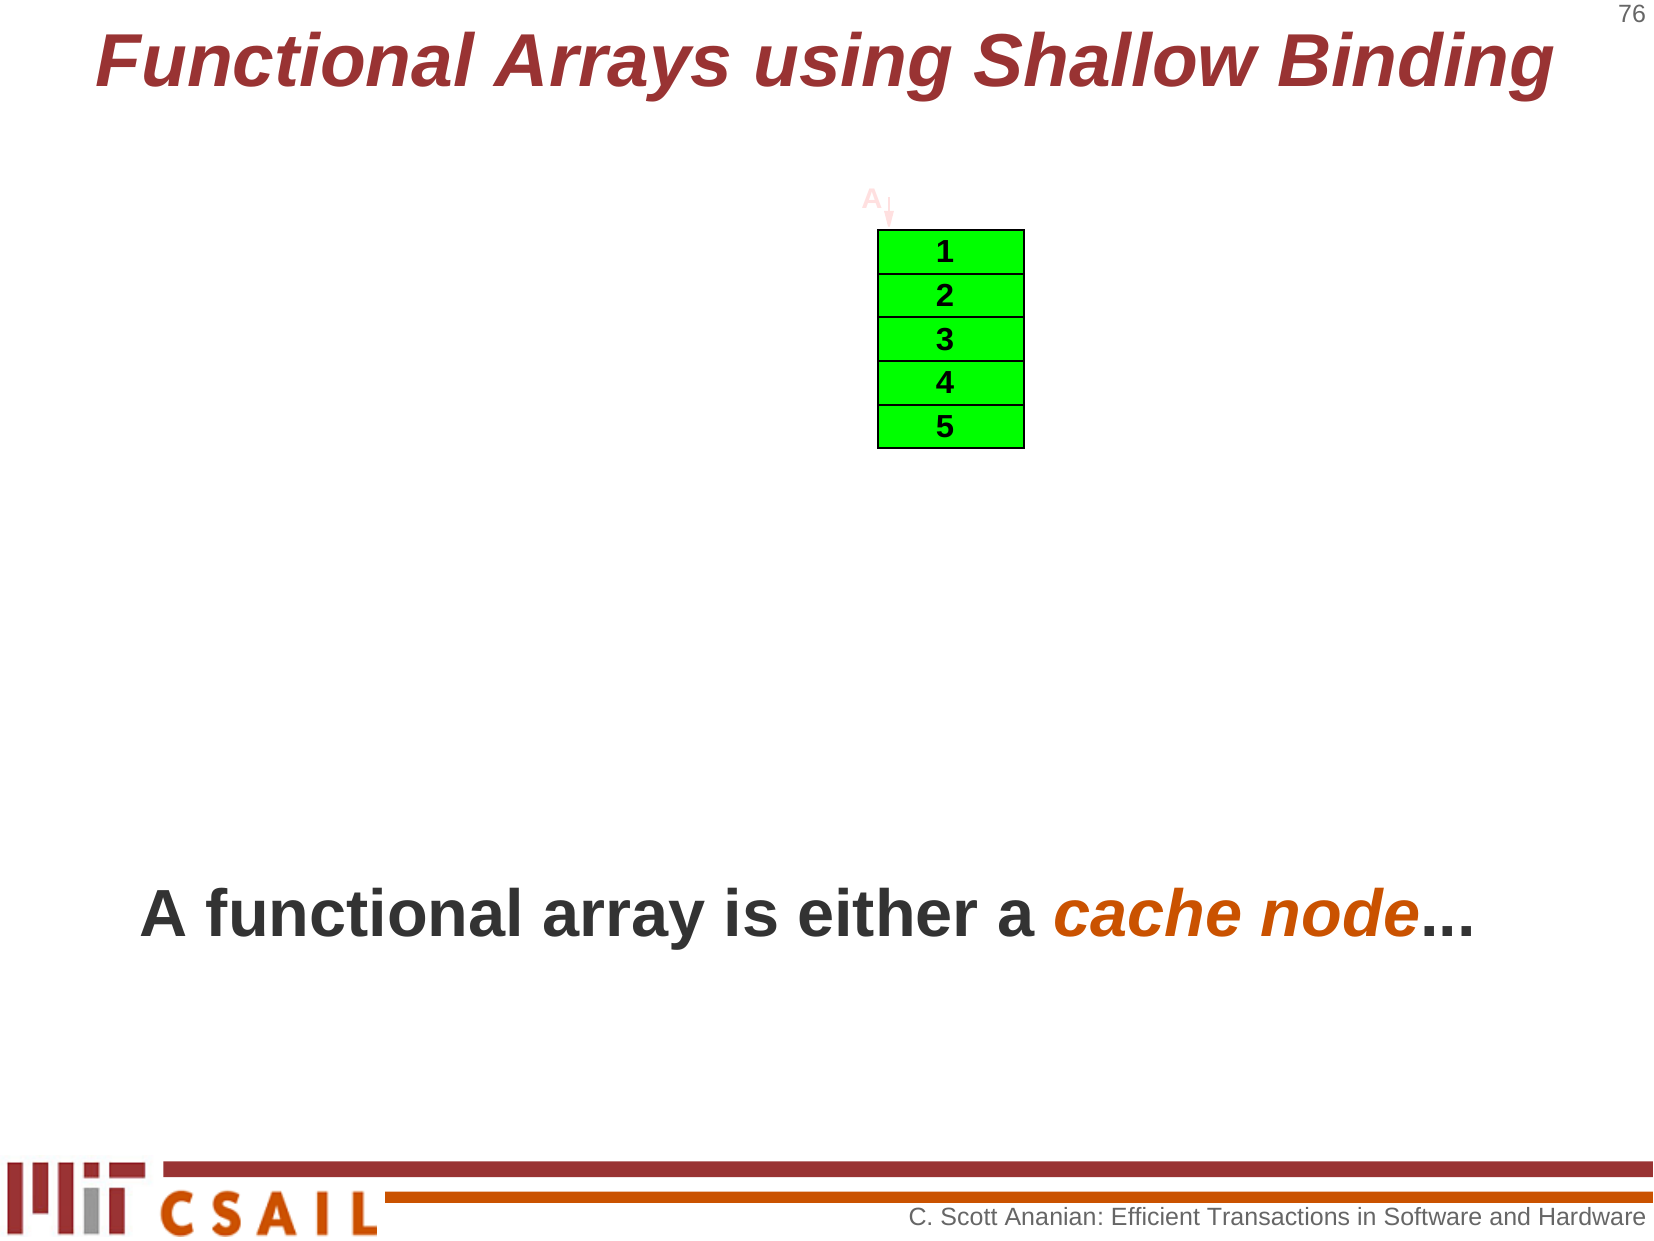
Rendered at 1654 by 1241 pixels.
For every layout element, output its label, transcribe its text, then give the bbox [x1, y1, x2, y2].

list A functional array is either a cache node... [121, 875, 1561, 1133]
picture [421, 175, 1278, 476]
picture [0, 1155, 377, 1237]
title Functional Arrays using Shallow Binding [0, 0, 1653, 121]
